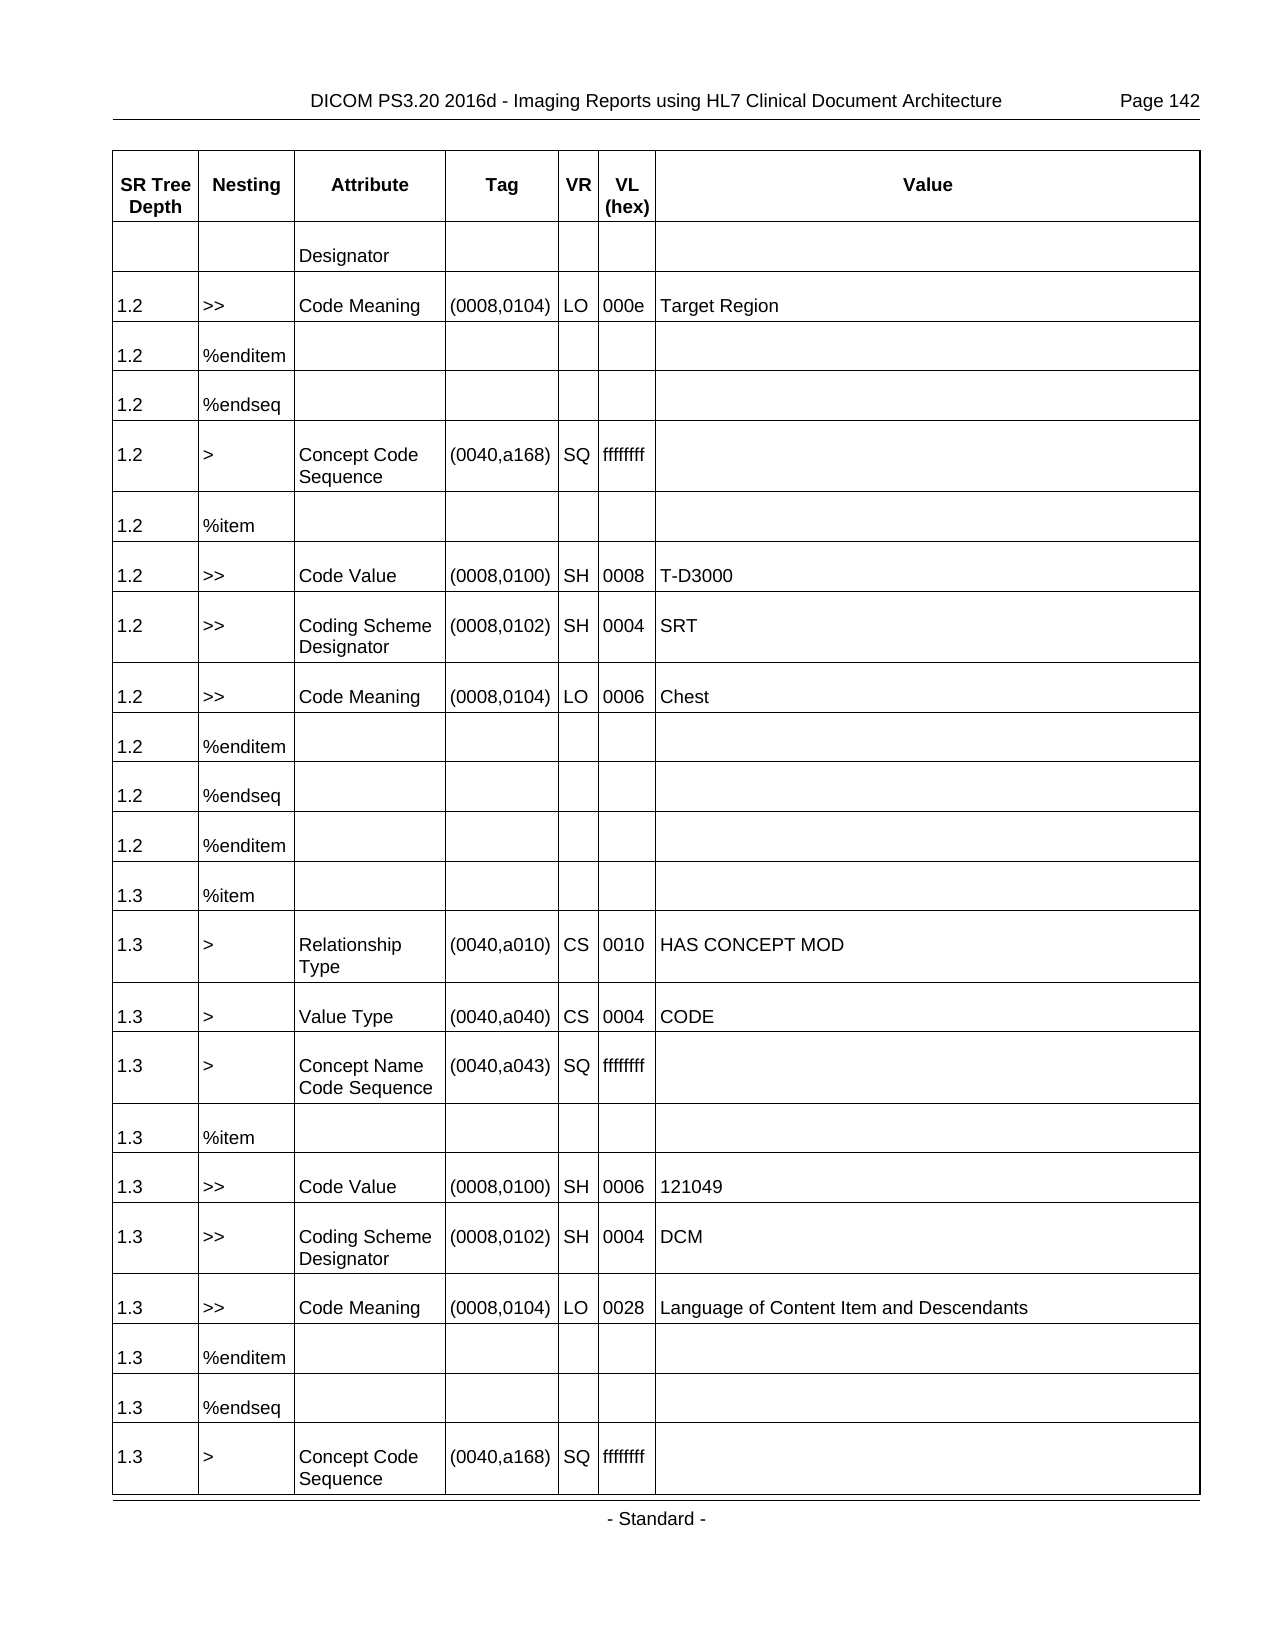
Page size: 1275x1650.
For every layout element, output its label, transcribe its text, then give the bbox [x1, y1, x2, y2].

table_cell LO [559, 272, 598, 321]
table_cell (0008,0104) [446, 663, 558, 712]
table_cell Concept Code Sequence [295, 1423, 445, 1493]
table_cell [295, 1324, 445, 1372]
table_cell [656, 1423, 1199, 1493]
table_header SR Tree Depth [113, 151, 198, 221]
table_cell [599, 492, 655, 541]
table_cell 1.3 [113, 1032, 198, 1102]
table_cell Code Meaning [295, 1274, 445, 1323]
table_cell [295, 492, 445, 541]
table_cell [446, 492, 558, 541]
table_cell LO [559, 1274, 598, 1323]
table_cell 1.3 [113, 1324, 198, 1372]
table_cell [656, 1032, 1199, 1102]
table_cell ffffffff [599, 421, 655, 491]
table_cell [559, 322, 598, 370]
table_cell SQ [559, 1423, 598, 1493]
table_cell 1.2 [113, 812, 198, 861]
table_cell [446, 1104, 558, 1152]
table_cell [446, 713, 558, 761]
table_cell 1.3 [113, 911, 198, 982]
table_cell Designator [295, 222, 445, 271]
table_cell 1.2 [113, 492, 198, 541]
table_cell LO [559, 663, 598, 712]
table_cell HAS CONCEPT MOD [656, 911, 1199, 982]
table_cell >> [199, 272, 294, 321]
table_cell Code Meaning [295, 663, 445, 712]
table_cell [446, 1374, 558, 1422]
table_cell %endseq [199, 371, 294, 420]
table_cell [446, 222, 558, 271]
table_cell SH [559, 542, 598, 591]
table_cell 1.2 [113, 762, 198, 811]
table_cell %enditem [199, 322, 294, 370]
table_cell [656, 713, 1199, 761]
table_cell (0040,a043) [446, 1032, 558, 1102]
table_cell [559, 812, 598, 861]
table_cell [656, 1374, 1199, 1422]
table_cell [295, 812, 445, 861]
table_cell >> [199, 592, 294, 662]
table_cell Target Region [656, 272, 1199, 321]
table_cell 1.3 [113, 1203, 198, 1273]
table_cell > [199, 1423, 294, 1493]
table_cell 0008 [599, 542, 655, 591]
table_cell [599, 812, 655, 861]
table_cell [656, 1104, 1199, 1152]
table_cell 1.2 [113, 542, 198, 591]
table_cell [599, 222, 655, 271]
table_cell Code Meaning [295, 272, 445, 321]
table_cell (0040,a010) [446, 911, 558, 982]
table_cell (0008,0104) [446, 1274, 558, 1323]
table_cell Code Value [295, 542, 445, 591]
table_cell 0010 [599, 911, 655, 982]
table_cell Language of Content Item and Descendants [656, 1274, 1199, 1323]
table_cell SH [559, 1153, 598, 1202]
table_cell 1.2 [113, 421, 198, 491]
table_cell [656, 322, 1199, 370]
table_cell [656, 492, 1199, 541]
table_cell 1.3 [113, 1374, 198, 1422]
table_cell ffffffff [599, 1423, 655, 1493]
table_cell [559, 862, 598, 910]
table_cell [656, 371, 1199, 420]
table_cell [599, 1104, 655, 1152]
table_cell Concept Code Sequence [295, 421, 445, 491]
table_cell [599, 862, 655, 910]
table_cell Relationship Type [295, 911, 445, 982]
table_cell (0008,0100) [446, 542, 558, 591]
table_cell (0008,0102) [446, 1203, 558, 1273]
table_header Attribute [295, 151, 445, 221]
table_cell [559, 1324, 598, 1372]
table_cell T-D3000 [656, 542, 1199, 591]
table_cell [446, 862, 558, 910]
table_cell SRT [656, 592, 1199, 662]
table_cell 1.2 [113, 592, 198, 662]
table_cell [446, 322, 558, 370]
table_cell >> [199, 1203, 294, 1273]
table_cell %endseq [199, 762, 294, 811]
table_cell 1.3 [113, 983, 198, 1031]
table_cell (0040,a040) [446, 983, 558, 1031]
table_cell 1.3 [113, 1104, 198, 1152]
table_cell %enditem [199, 812, 294, 861]
table_cell SH [559, 1203, 598, 1273]
table_cell Coding Scheme Designator [295, 592, 445, 662]
table_cell [295, 862, 445, 910]
table_cell [199, 222, 294, 271]
table_cell %item [199, 862, 294, 910]
table_cell Code Value [295, 1153, 445, 1202]
table_cell [559, 713, 598, 761]
table_cell 0004 [599, 1203, 655, 1273]
table_cell [656, 812, 1199, 861]
table_cell [599, 371, 655, 420]
table_cell CS [559, 911, 598, 982]
table_cell > [199, 421, 294, 491]
table_cell [599, 1324, 655, 1372]
table_cell [559, 1374, 598, 1422]
table_cell >> [199, 1274, 294, 1323]
table_cell 1.3 [113, 1423, 198, 1493]
table_header Nesting [199, 151, 294, 221]
table_cell CODE [656, 983, 1199, 1031]
table_cell (0040,a168) [446, 1423, 558, 1493]
table_cell 1.2 [113, 322, 198, 370]
table_cell [599, 762, 655, 811]
table_cell (0008,0100) [446, 1153, 558, 1202]
table_cell [446, 371, 558, 420]
table_cell [446, 1324, 558, 1372]
table_cell (0040,a168) [446, 421, 558, 491]
table_cell [559, 492, 598, 541]
table_cell [295, 1374, 445, 1422]
table_cell [656, 222, 1199, 271]
table_cell 1.3 [113, 1274, 198, 1323]
table_cell [599, 1374, 655, 1422]
table_header VL (hex) [599, 151, 655, 221]
table_cell [656, 762, 1199, 811]
table_header Value [656, 151, 1199, 221]
table_cell > [199, 1032, 294, 1102]
table_cell 0006 [599, 1153, 655, 1202]
table_cell [295, 713, 445, 761]
table_cell CS [559, 983, 598, 1031]
table_cell [295, 1104, 445, 1152]
table_cell [656, 421, 1199, 491]
table_cell [656, 1324, 1199, 1372]
table_cell %item [199, 1104, 294, 1152]
table_cell [295, 322, 445, 370]
table_cell 0004 [599, 592, 655, 662]
table_cell >> [199, 1153, 294, 1202]
table_header VR [559, 151, 598, 221]
table_cell [559, 762, 598, 811]
table_cell [559, 222, 598, 271]
table_cell [599, 322, 655, 370]
table_cell SQ [559, 1032, 598, 1102]
table_cell [559, 371, 598, 420]
table_cell (0008,0104) [446, 272, 558, 321]
table_cell [656, 862, 1199, 910]
table_cell [599, 713, 655, 761]
table_cell 1.2 [113, 371, 198, 420]
table_cell (0008,0102) [446, 592, 558, 662]
table_cell 1.2 [113, 272, 198, 321]
table_cell 1.2 [113, 713, 198, 761]
table_cell %item [199, 492, 294, 541]
table_cell 1.2 [113, 663, 198, 712]
table_cell > [199, 983, 294, 1031]
table_cell SH [559, 592, 598, 662]
table_cell Concept Name Code Sequence [295, 1032, 445, 1102]
table_cell [446, 762, 558, 811]
table_cell 0028 [599, 1274, 655, 1323]
table_cell %enditem [199, 1324, 294, 1372]
table_cell DCM [656, 1203, 1199, 1273]
table_cell > [199, 911, 294, 982]
table_cell %endseq [199, 1374, 294, 1422]
table_cell %enditem [199, 713, 294, 761]
table_cell Coding Scheme Designator [295, 1203, 445, 1273]
table_cell 121049 [656, 1153, 1199, 1202]
table_cell 0006 [599, 663, 655, 712]
table_cell 1.3 [113, 1153, 198, 1202]
table_cell Chest [656, 663, 1199, 712]
table_cell ffffffff [599, 1032, 655, 1102]
table_cell >> [199, 663, 294, 712]
table_cell [559, 1104, 598, 1152]
table_cell [295, 371, 445, 420]
table_cell 1.3 [113, 862, 198, 910]
table_cell 000e [599, 272, 655, 321]
table_cell SQ [559, 421, 598, 491]
table_cell [295, 762, 445, 811]
table_cell Value Type [295, 983, 445, 1031]
table_cell 0004 [599, 983, 655, 1031]
table_cell [446, 812, 558, 861]
table_cell >> [199, 542, 294, 591]
table_cell [113, 222, 198, 271]
table_header Tag [446, 151, 558, 221]
